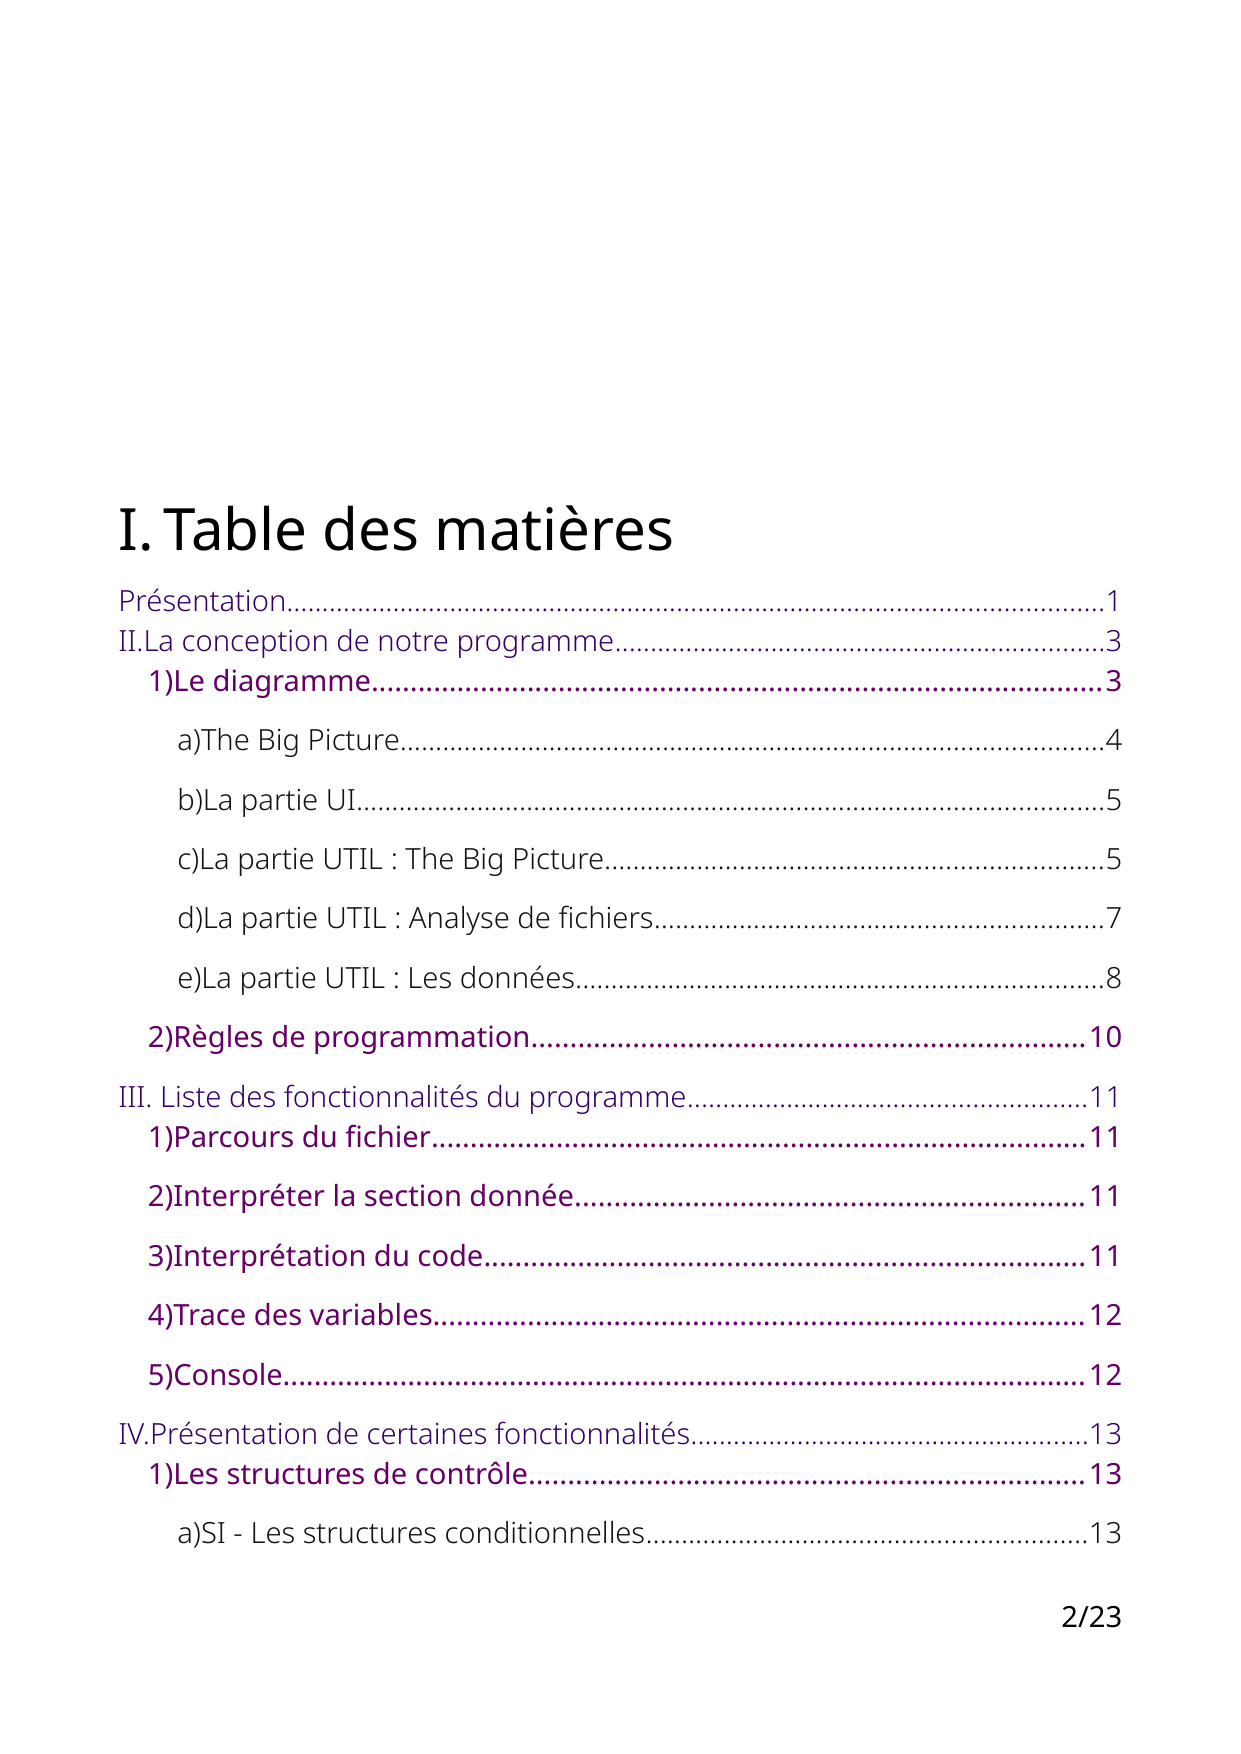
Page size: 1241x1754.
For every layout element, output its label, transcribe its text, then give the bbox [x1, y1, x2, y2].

text 5)Console 12 [148, 1354, 1122, 1393]
text a)SI - Les structures conditionnelles 13 [177, 1512, 1122, 1552]
text 1)Parcours du fichier 11 [148, 1116, 1122, 1156]
text Présentation 1 [118, 580, 1122, 620]
text e)La partie UTIL : Les données 8 [177, 957, 1122, 997]
text 2)Règles de programmation 10 [148, 1017, 1122, 1056]
text b)La partie UI 5 [177, 779, 1122, 818]
text III. Liste des fonctionnalités du programme 11 [118, 1076, 1122, 1116]
text c)La partie UTIL : The Big Picture 5 [177, 838, 1122, 878]
text 3)Interprétation du code 11 [148, 1235, 1122, 1274]
text 1)Le diagramme 3 [148, 660, 1122, 699]
text 2)Interpréter la section donnée 11 [148, 1175, 1122, 1215]
subtitle Table des matières [118, 488, 1122, 568]
text IV.Présentation de certaines fonctionnalités 13 [118, 1413, 1122, 1453]
text d)La partie UTIL : Analyse de fichiers 7 [177, 898, 1122, 937]
text 4)Trace des variables 12 [148, 1294, 1122, 1334]
text II.La conception de notre programme 3 [118, 620, 1122, 660]
text 1)Les structures de contrôle 13 [148, 1453, 1122, 1493]
text a)The Big Picture 4 [177, 719, 1122, 759]
